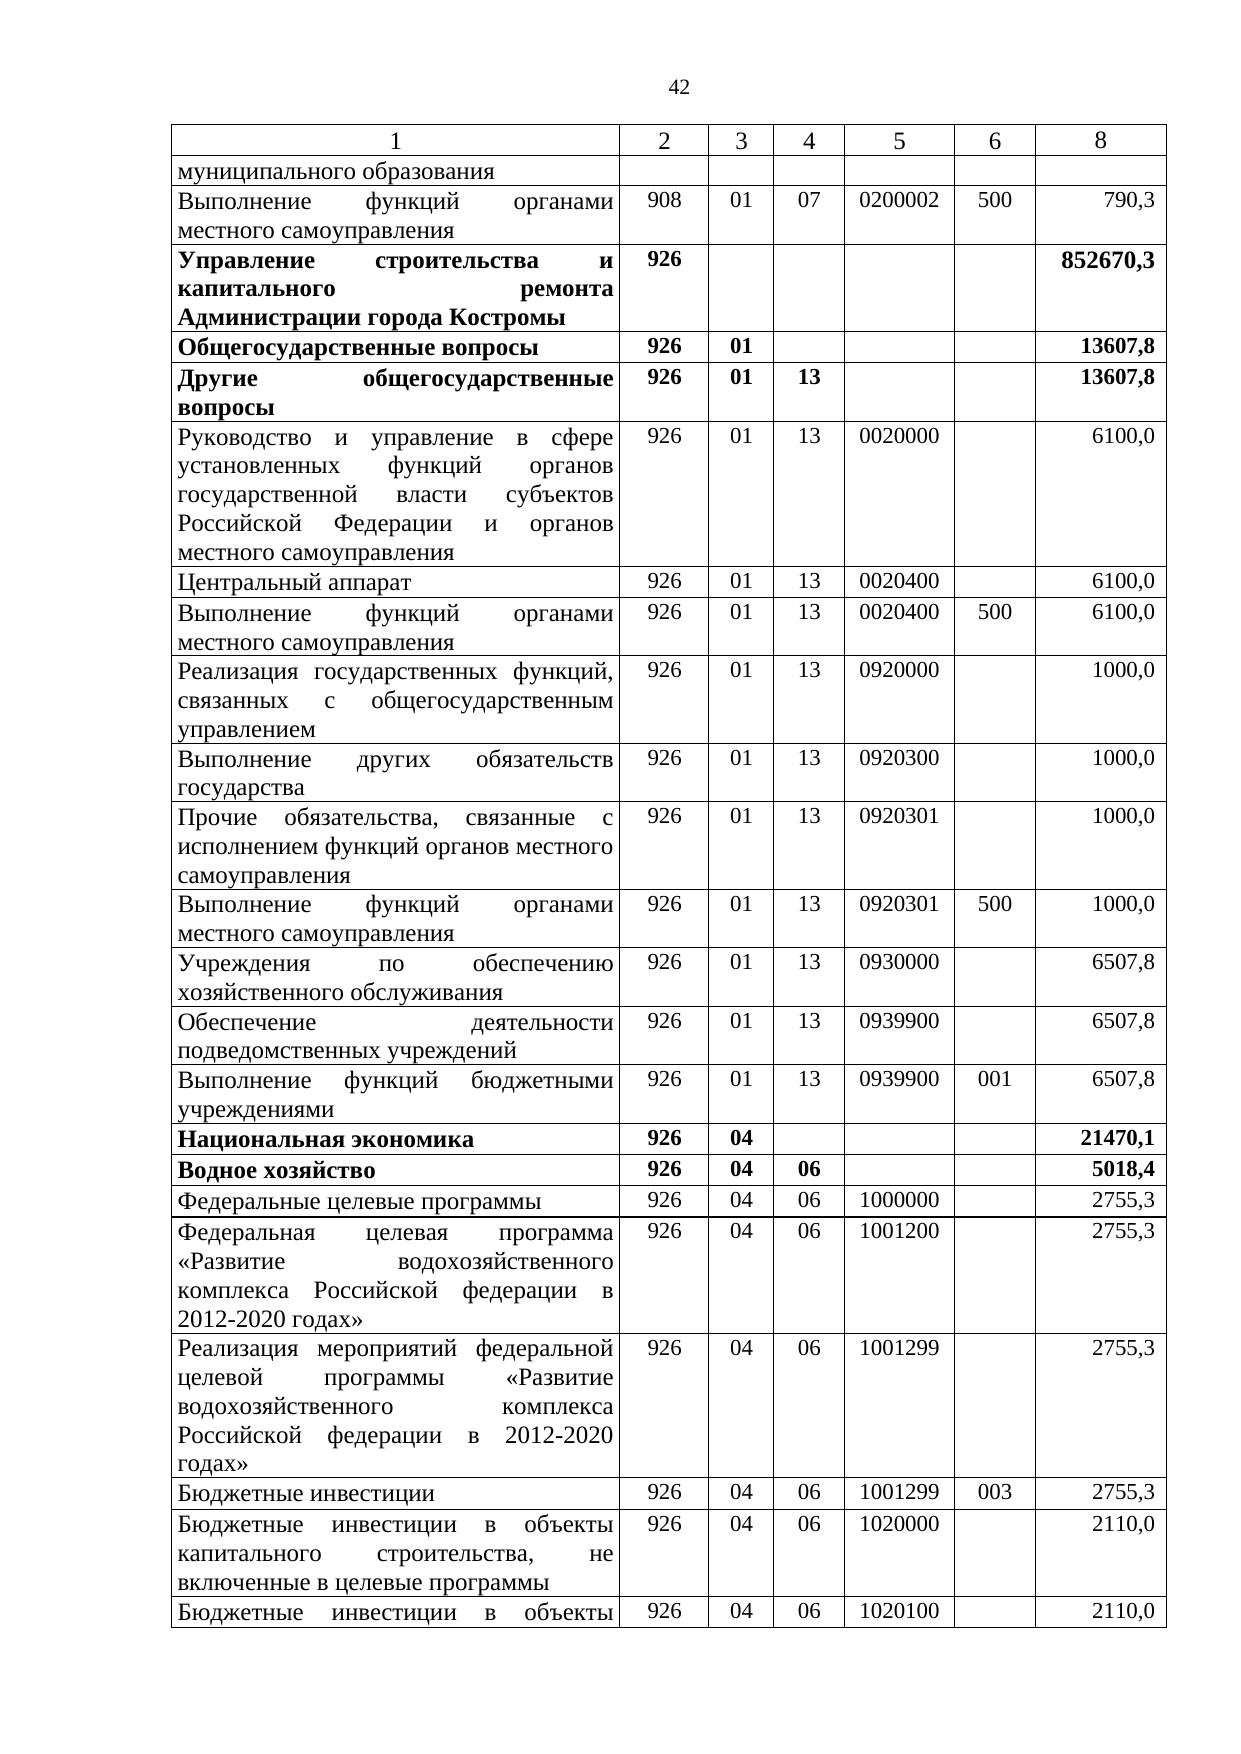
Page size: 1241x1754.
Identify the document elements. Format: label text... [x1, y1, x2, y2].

table_cell 0939900 [845, 1065, 954, 1123]
table_cell 1000,0 [1036, 656, 1166, 743]
table_cell Выполнение функций органами местного самоуправления [172, 186, 619, 244]
table_cell 926 [620, 1007, 708, 1064]
table_cell 04 [709, 1510, 773, 1596]
table_cell 926 [620, 744, 708, 801]
table_cell Обеспечение деятельности подведомственных учреждений [172, 1007, 619, 1064]
table_cell 2110,0 [1036, 1597, 1166, 1627]
table_cell [1167, 1064, 1209, 1123]
table_cell [1167, 244, 1209, 331]
table_cell 0920300 [845, 744, 954, 801]
table_cell 2755,3 [1036, 1218, 1166, 1332]
table_cell [1167, 566, 1209, 597]
table_cell 0020400 [845, 598, 954, 655]
table_cell 790,3 [1036, 186, 1166, 244]
table_cell Реализация государственных функций, связанных с общегосударственным управлением [172, 656, 619, 743]
table_cell 01 [709, 1065, 773, 1123]
table_cell 13 [774, 744, 844, 801]
table_cell [774, 1124, 844, 1154]
table_header 6 [955, 125, 1035, 155]
table_cell [1167, 331, 1209, 362]
table_cell [955, 567, 1035, 597]
table_cell [1167, 597, 1209, 655]
table_cell Другие общегосударственные вопросы [172, 363, 619, 421]
table_cell [955, 332, 1035, 362]
table_cell 6507,8 [1036, 948, 1166, 1006]
table_cell 01 [709, 332, 773, 362]
table_cell 13 [774, 567, 844, 597]
table_cell [955, 1218, 1035, 1332]
table_cell 04 [709, 1186, 773, 1216]
table_cell [955, 245, 1035, 331]
table_cell Общегосударственные вопросы [172, 332, 619, 362]
table_cell 500 [955, 890, 1035, 947]
table_cell 1020000 [845, 1510, 954, 1596]
table_cell 01 [709, 422, 773, 566]
table_cell [1167, 947, 1209, 1006]
table_cell [845, 156, 954, 185]
table_cell 13 [774, 656, 844, 743]
table_cell [1167, 655, 1209, 743]
table_cell 926 [620, 245, 708, 331]
table_cell 926 [620, 1510, 708, 1596]
table_cell 001 [955, 1065, 1035, 1123]
table_cell 1001299 [845, 1478, 954, 1508]
table_header 3 [709, 125, 773, 155]
table_cell 0939900 [845, 1007, 954, 1064]
table_cell 926 [620, 1597, 708, 1627]
table_cell 926 [620, 363, 708, 421]
table_cell [955, 656, 1035, 743]
table_cell [620, 156, 708, 185]
table_cell 0920301 [845, 802, 954, 888]
table_cell Прочие обязательства, связанные с исполнением функций органов местного самоуправления [172, 802, 619, 888]
table_cell Центральный аппарат [172, 567, 619, 597]
table_cell [1167, 1596, 1209, 1627]
table_cell 926 [620, 1124, 708, 1154]
table_cell 04 [709, 1124, 773, 1154]
table_cell [955, 1007, 1035, 1064]
table_cell [845, 1124, 954, 1154]
table_cell Бюджетные инвестиции в объекты капитального строительства, не включенные в целевые программы [172, 1510, 619, 1596]
table_cell Бюджетные инвестиции [172, 1478, 619, 1508]
table_cell 2755,3 [1036, 1334, 1166, 1477]
table_cell 0020400 [845, 567, 954, 597]
table_cell 01 [709, 598, 773, 655]
table_cell 06 [774, 1334, 844, 1477]
table_cell [1167, 185, 1209, 244]
table_cell [955, 363, 1035, 421]
table_cell 500 [955, 598, 1035, 655]
table_cell Учреждения по обеспечению хозяйственного обслуживания [172, 948, 619, 1006]
table_cell [955, 1510, 1035, 1596]
table_cell [1167, 1185, 1209, 1216]
table_header 4 [774, 125, 844, 155]
table_cell 908 [620, 186, 708, 244]
table_cell 01 [709, 186, 773, 244]
table_cell 04 [709, 1478, 773, 1508]
table_cell 926 [620, 1065, 708, 1123]
table_cell [1167, 743, 1209, 801]
table_cell [845, 363, 954, 421]
table_cell 926 [620, 1478, 708, 1508]
table_cell 6100,0 [1036, 567, 1166, 597]
table_cell [1167, 1477, 1209, 1508]
table_cell [1167, 421, 1209, 566]
table_cell 0200002 [845, 186, 954, 244]
table_cell Выполнение функций бюджетными учреждениями [172, 1065, 619, 1123]
table_cell 04 [709, 1334, 773, 1477]
table_cell 926 [620, 1218, 708, 1332]
table_cell 1001200 [845, 1218, 954, 1332]
table_cell 06 [774, 1478, 844, 1508]
table_cell 0020000 [845, 422, 954, 566]
table_cell 6100,0 [1036, 422, 1166, 566]
table_cell 926 [620, 1334, 708, 1477]
table_cell 500 [955, 186, 1035, 244]
table_cell 06 [774, 1510, 844, 1596]
table_cell 1000,0 [1036, 890, 1166, 947]
table_cell [1167, 1216, 1209, 1332]
table_cell [1167, 1123, 1209, 1154]
table_cell 0920000 [845, 656, 954, 743]
table_cell 13 [774, 422, 844, 566]
table_cell [955, 422, 1035, 566]
table_cell Руководство и управление в сфере установленных функций органов государственной власти субъектов Российской Федерации и органов местного самоуправления [172, 422, 619, 566]
table_cell 1001299 [845, 1334, 954, 1477]
table_cell [955, 948, 1035, 1006]
table_cell 13607,8 [1036, 332, 1166, 362]
table_cell 01 [709, 744, 773, 801]
table_cell 926 [620, 1186, 708, 1216]
table_cell Федеральная целевая программа «Развитие водохозяйственного комплекса Российской федерации в 2012-2020 годах» [172, 1218, 619, 1332]
table_cell 01 [709, 802, 773, 888]
table_cell [955, 1334, 1035, 1477]
table_cell 2110,0 [1036, 1510, 1166, 1596]
table_cell 06 [774, 1218, 844, 1332]
table_cell 0930000 [845, 948, 954, 1006]
table_cell 06 [774, 1597, 844, 1627]
table_cell 1020100 [845, 1597, 954, 1627]
table_cell 04 [709, 1218, 773, 1332]
table_cell Выполнение других обязательств государства [172, 744, 619, 801]
table_cell 926 [620, 332, 708, 362]
table_header [1167, 124, 1209, 155]
table_cell Бюджетные инвестиции в объекты [172, 1597, 619, 1627]
table_cell 0920301 [845, 890, 954, 947]
table_cell 926 [620, 598, 708, 655]
table_cell Реализация мероприятий федеральной целевой программы «Развитие водохозяйственного комплекса Российской федерации в 2012-2020 годах» [172, 1334, 619, 1477]
table_cell [955, 802, 1035, 888]
table_cell 04 [709, 1597, 773, 1627]
table_cell [955, 1124, 1035, 1154]
table_cell [1036, 156, 1166, 185]
table_cell 003 [955, 1478, 1035, 1508]
table_header 8 [1036, 125, 1166, 155]
table_cell [1167, 155, 1209, 185]
table_cell Федеральные целевые программы [172, 1186, 619, 1216]
table_cell [845, 332, 954, 362]
table_header 1 [172, 125, 619, 155]
table_cell [955, 1597, 1035, 1627]
table_cell 13 [774, 802, 844, 888]
table_cell 06 [774, 1155, 844, 1185]
table_cell 6507,8 [1036, 1065, 1166, 1123]
table_header 5 [845, 125, 954, 155]
table_cell [1167, 889, 1209, 947]
table_cell 13 [774, 1007, 844, 1064]
table_cell 5018,4 [1036, 1155, 1166, 1185]
table_cell [1167, 801, 1209, 888]
table_cell Национальная экономика [172, 1124, 619, 1154]
table_cell 01 [709, 890, 773, 947]
table_cell [709, 245, 773, 331]
table_cell 01 [709, 656, 773, 743]
table_cell 1000,0 [1036, 802, 1166, 888]
table_cell [1167, 1154, 1209, 1185]
table_cell 6507,8 [1036, 1007, 1166, 1064]
table_cell 926 [620, 567, 708, 597]
table_cell 01 [709, 567, 773, 597]
table_cell муниципального образования [172, 156, 619, 185]
table_cell [709, 156, 773, 185]
table_cell 13 [774, 1065, 844, 1123]
table_cell 6100,0 [1036, 598, 1166, 655]
table_cell 926 [620, 422, 708, 566]
table_cell [1167, 362, 1209, 421]
table_cell 926 [620, 656, 708, 743]
table_cell 01 [709, 948, 773, 1006]
table_cell 13607,8 [1036, 363, 1166, 421]
table_cell 06 [774, 1186, 844, 1216]
table_cell [774, 156, 844, 185]
table_cell 926 [620, 948, 708, 1006]
table_header 2 [620, 125, 708, 155]
table_cell [774, 332, 844, 362]
table_cell 926 [620, 890, 708, 947]
table_cell 13 [774, 948, 844, 1006]
table_cell 1000,0 [1036, 744, 1166, 801]
table_cell [1167, 1006, 1209, 1064]
table_cell Выполнение функций органами местного самоуправления [172, 890, 619, 947]
table_cell 13 [774, 598, 844, 655]
table_cell 13 [774, 890, 844, 947]
table_cell 21470,1 [1036, 1124, 1166, 1154]
table_cell [955, 744, 1035, 801]
table_cell [955, 1155, 1035, 1185]
table_cell Водное хозяйство [172, 1155, 619, 1185]
table_cell [1167, 1333, 1209, 1477]
table_cell [1167, 1509, 1209, 1596]
table_cell [955, 156, 1035, 185]
table_cell 2755,3 [1036, 1478, 1166, 1508]
table_cell 926 [620, 1155, 708, 1185]
table_cell 852670,3 [1036, 245, 1166, 331]
table_cell 1000000 [845, 1186, 954, 1216]
table_cell Выполнение функций органами местного самоуправления [172, 598, 619, 655]
table_cell [955, 1186, 1035, 1216]
table_cell 04 [709, 1155, 773, 1185]
table_cell 01 [709, 363, 773, 421]
table_cell 01 [709, 1007, 773, 1064]
table_cell Управление строительства и капитального ремонта Администрации города Костромы [172, 245, 619, 331]
table_cell 07 [774, 186, 844, 244]
table_cell [774, 245, 844, 331]
table_cell 2755,3 [1036, 1186, 1166, 1216]
table_cell 926 [620, 802, 708, 888]
table_cell [845, 245, 954, 331]
table_cell 13 [774, 363, 844, 421]
table_cell [845, 1155, 954, 1185]
